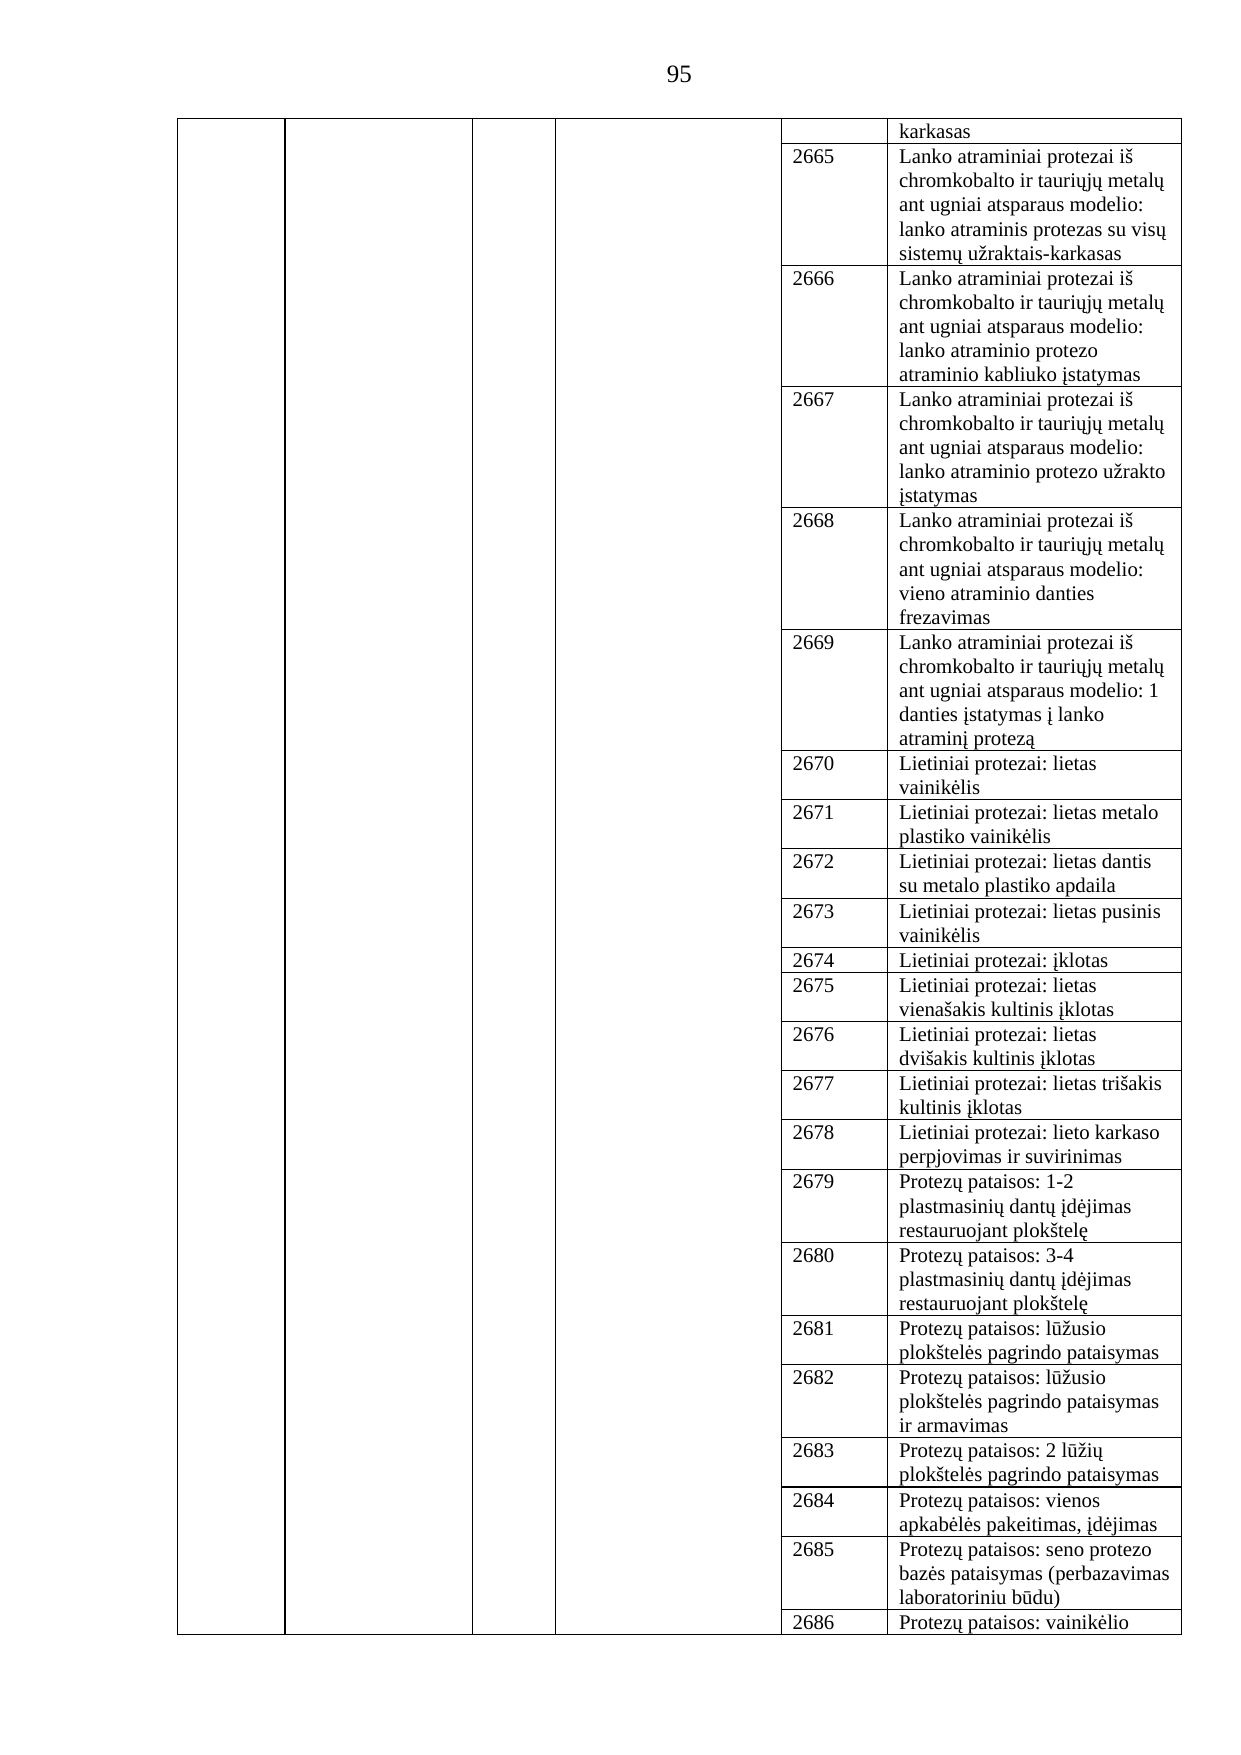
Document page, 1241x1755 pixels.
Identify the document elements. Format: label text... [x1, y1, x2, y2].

table_cell 2676 [782, 1022, 887, 1070]
table_cell Lanko atraminiai protezai iš chromkobalto ir tauriųjų metalų ant ugniai atsparaus modelio: lanko atraminio protezo atraminio kabliuko įstatymas [888, 266, 1181, 386]
table_cell 2682 [782, 1365, 887, 1437]
table_cell 2680 [782, 1243, 887, 1315]
table_cell Lanko atraminiai protezai iš chromkobalto ir tauriųjų metalų ant ugniai atsparaus modelio: lanko atraminio protezo užrakto įstatymas [888, 387, 1181, 507]
table_cell 2681 [782, 1316, 887, 1364]
table_cell 2677 [782, 1071, 887, 1119]
table_cell Lanko atraminiai protezai iš chromkobalto ir tauriųjų metalų ant ugniai atsparaus modelio: 1 danties įstatymas į lanko atraminį protezą [888, 630, 1181, 750]
table_cell [178, 119, 284, 1634]
table_cell 2679 [782, 1170, 887, 1242]
table_cell Protezų pataisos: vienos apkabėlės pakeitimas, įdėjimas [888, 1488, 1181, 1536]
table_cell 2673 [782, 899, 887, 947]
table_cell 2669 [782, 630, 887, 750]
table_cell Protezų pataisos: lūžusio plokštelės pagrindo pataisymas [888, 1316, 1181, 1364]
table_cell Lietiniai protezai: lietas dvišakis kultinis įklotas [888, 1022, 1181, 1070]
table_cell 2678 [782, 1120, 887, 1168]
table_cell Lanko atraminiai protezai iš chromkobalto ir tauriųjų metalų ant ugniai atsparaus modelio: lanko atraminis protezas su visų sistemų užraktais-karkasas [888, 144, 1181, 264]
table_cell 2685 [782, 1537, 887, 1609]
table_cell karkasas [888, 119, 1181, 143]
table_cell 2683 [782, 1438, 887, 1486]
table_cell [473, 119, 555, 1634]
table_cell Lietiniai protezai: lietas pusinis vainikėlis [888, 899, 1181, 947]
table_cell Lietiniai protezai: lietas trišakis kultinis įklotas [888, 1071, 1181, 1119]
table_cell Protezų pataisos: 2 lūžių plokštelės pagrindo pataisymas [888, 1438, 1181, 1486]
table_cell Protezų pataisos: seno protezo bazės pataisymas (perbazavimas laboratoriniu būdu) [888, 1537, 1181, 1609]
table_cell 2672 [782, 849, 887, 897]
table_cell Lietiniai protezai: lietas metalo plastiko vainikėlis [888, 800, 1181, 848]
table_cell Lanko atraminiai protezai iš chromkobalto ir tauriųjų metalų ant ugniai atsparaus modelio: vieno atraminio danties frezavimas [888, 508, 1181, 629]
table_cell 2666 [782, 266, 887, 386]
table_cell 2671 [782, 800, 887, 848]
table_cell 2675 [782, 973, 887, 1021]
table_cell 2674 [782, 948, 887, 972]
table_cell 2686 [782, 1610, 887, 1634]
table_cell [556, 119, 781, 1634]
table_cell Protezų pataisos: 3-4 plastmasinių dantų įdėjimas restauruojant plokštelę [888, 1243, 1181, 1315]
table_cell Lietiniai protezai: lieto karkaso perpjovimas ir suvirinimas [888, 1120, 1181, 1168]
table_cell [782, 119, 887, 143]
table_cell Protezų pataisos: lūžusio plokštelės pagrindo pataisymas ir armavimas [888, 1365, 1181, 1437]
table_cell 2667 [782, 387, 887, 507]
table_cell Protezų pataisos: vainikėlio [888, 1610, 1181, 1634]
table_cell Lietiniai protezai: įklotas [888, 948, 1181, 972]
table_cell 2684 [782, 1488, 887, 1536]
table_cell 2668 [782, 508, 887, 629]
table_cell Lietiniai protezai: lietas dantis su metalo plastiko apdaila [888, 849, 1181, 897]
table_cell 2670 [782, 751, 887, 799]
table_cell Protezų pataisos: 1-2 plastmasinių dantų įdėjimas restauruojant plokštelę [888, 1170, 1181, 1242]
table_cell Lietiniai protezai: lietas vienašakis kultinis įklotas [888, 973, 1181, 1021]
table_cell 2665 [782, 144, 887, 264]
table_cell Lietiniai protezai: lietas vainikėlis [888, 751, 1181, 799]
table_cell [286, 119, 472, 1634]
